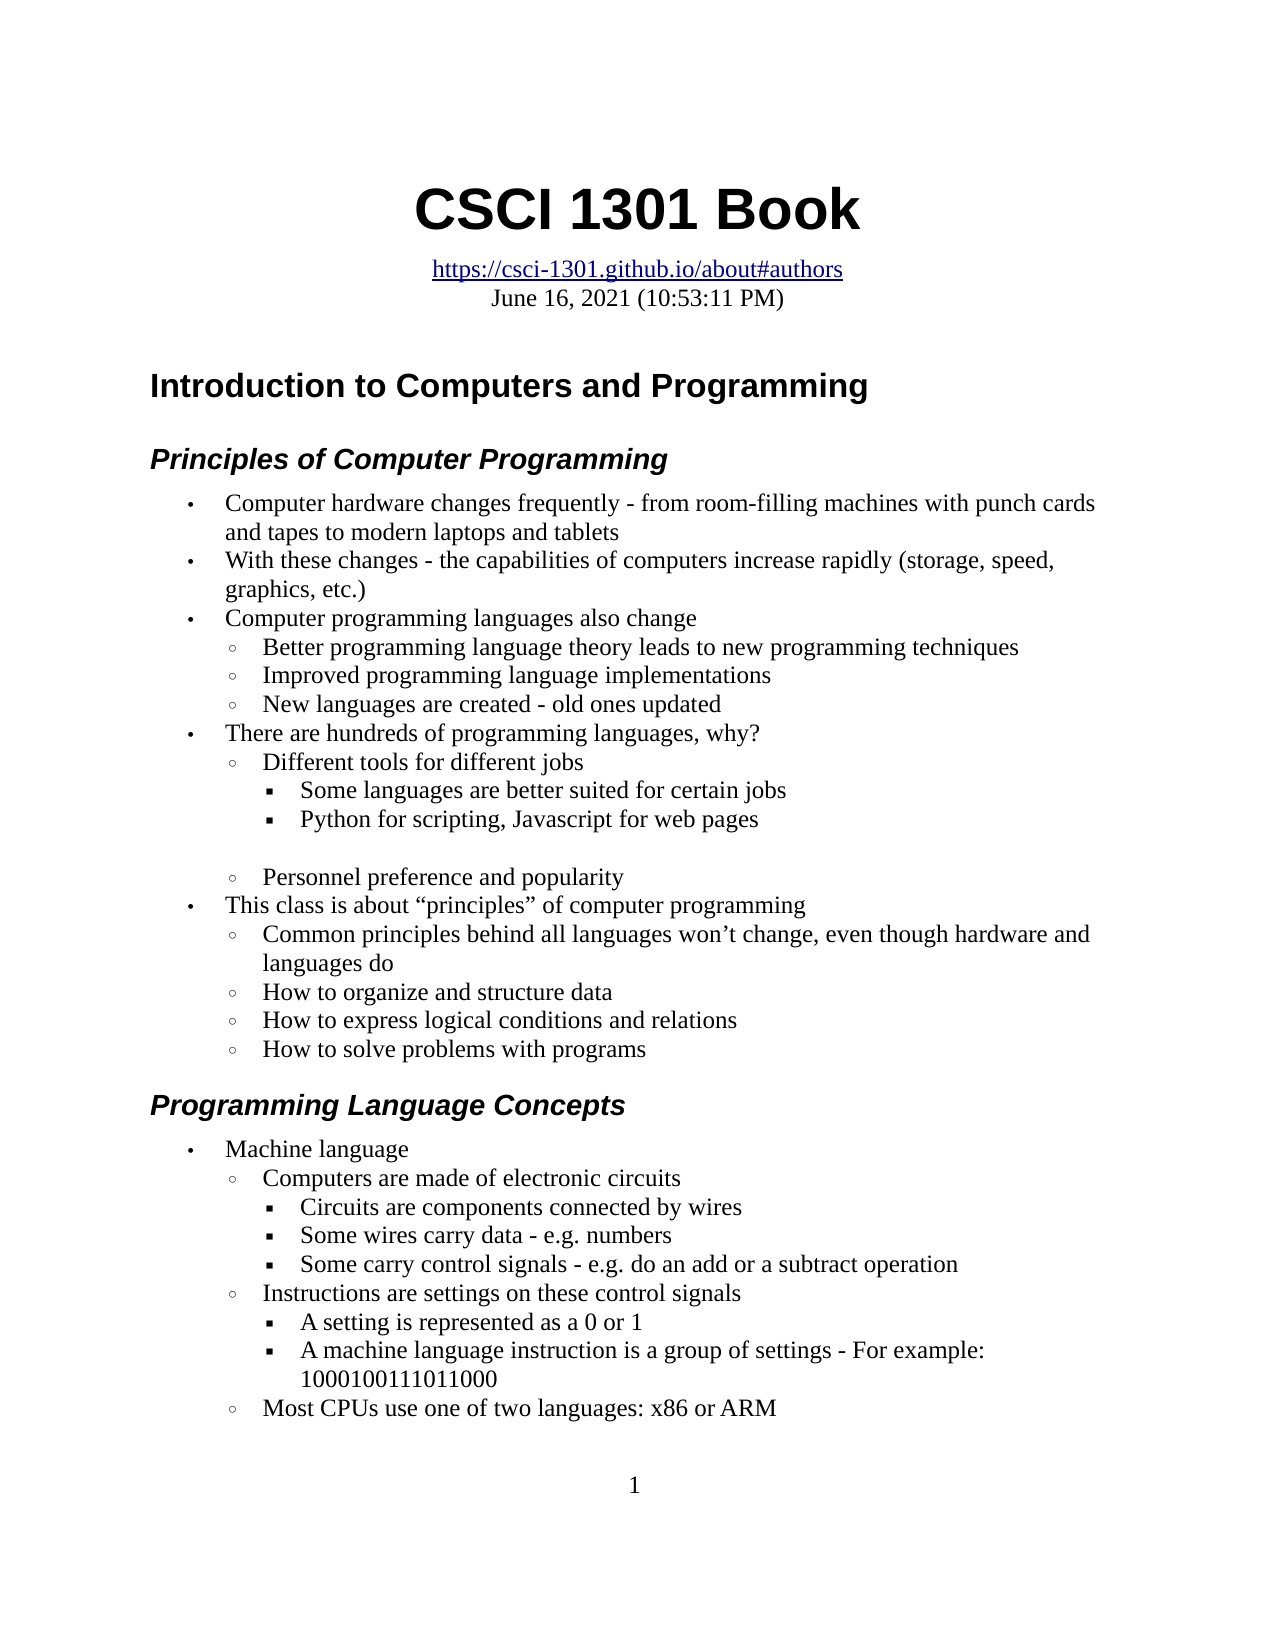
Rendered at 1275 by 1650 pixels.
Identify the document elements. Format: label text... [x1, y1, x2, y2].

list This class is about “principles” of computer programming [187, 891, 1125, 919]
subtitle Introduction to Computers and Programming [150, 366, 1125, 404]
list There are hundreds of programming languages, why? [187, 718, 1125, 747]
list Improved programming language implementations [225, 661, 1125, 689]
list Circuits are components connected by wires [262, 1192, 1125, 1220]
list How to express logical conditions and relations [225, 1006, 1125, 1034]
list Some languages are better suited for certain jobs [262, 776, 1125, 804]
list Most CPUs use one of two languages: x86 or ARM [225, 1393, 1125, 1422]
list Some wires carry data - e.g. numbers [262, 1220, 1125, 1249]
list Different tools for different jobs [225, 747, 1125, 776]
list Common principles behind all languages won’t change, even though hardware and languages do [225, 919, 1125, 977]
list Computers are made of electronic circuits [225, 1163, 1125, 1192]
list How to organize and structure data [225, 977, 1125, 1006]
subtitle Principles of Computer Programming [150, 442, 1125, 476]
list Computer programming languages also change [187, 603, 1125, 632]
list With these changes - the capabilities of computers increase rapidly (storage, speed, graphics, etc.) [187, 546, 1125, 603]
list New languages are created - old ones updated [225, 689, 1125, 718]
list Machine language [187, 1134, 1125, 1163]
list Personnel preference and popularity [225, 862, 1125, 891]
list Instructions are settings on these control signals [225, 1278, 1125, 1307]
list How to solve problems with programs [225, 1034, 1125, 1063]
text https://csci-1301.github.io/about#authors [150, 254, 1125, 283]
title CSCI 1301 Book [150, 175, 1125, 242]
list Some carry control signals - e.g. do an add or a subtract operation [262, 1249, 1125, 1278]
list Better programming language theory leads to new programming techniques [225, 632, 1125, 661]
list Computer hardware changes frequently - from room-filling machines with punch cards and tapes to modern laptops and tablets [187, 488, 1125, 546]
subtitle Programming Language Concepts [150, 1088, 1125, 1122]
list A setting is represented as a 0 or 1 [262, 1307, 1125, 1335]
list Python for scripting, Javascript for web pages [262, 804, 1125, 862]
text June 16, 2021 (10:53:11 PM) [150, 283, 1125, 312]
list A machine language instruction is a group of settings - For example: 1000100111011000 [262, 1335, 1125, 1393]
